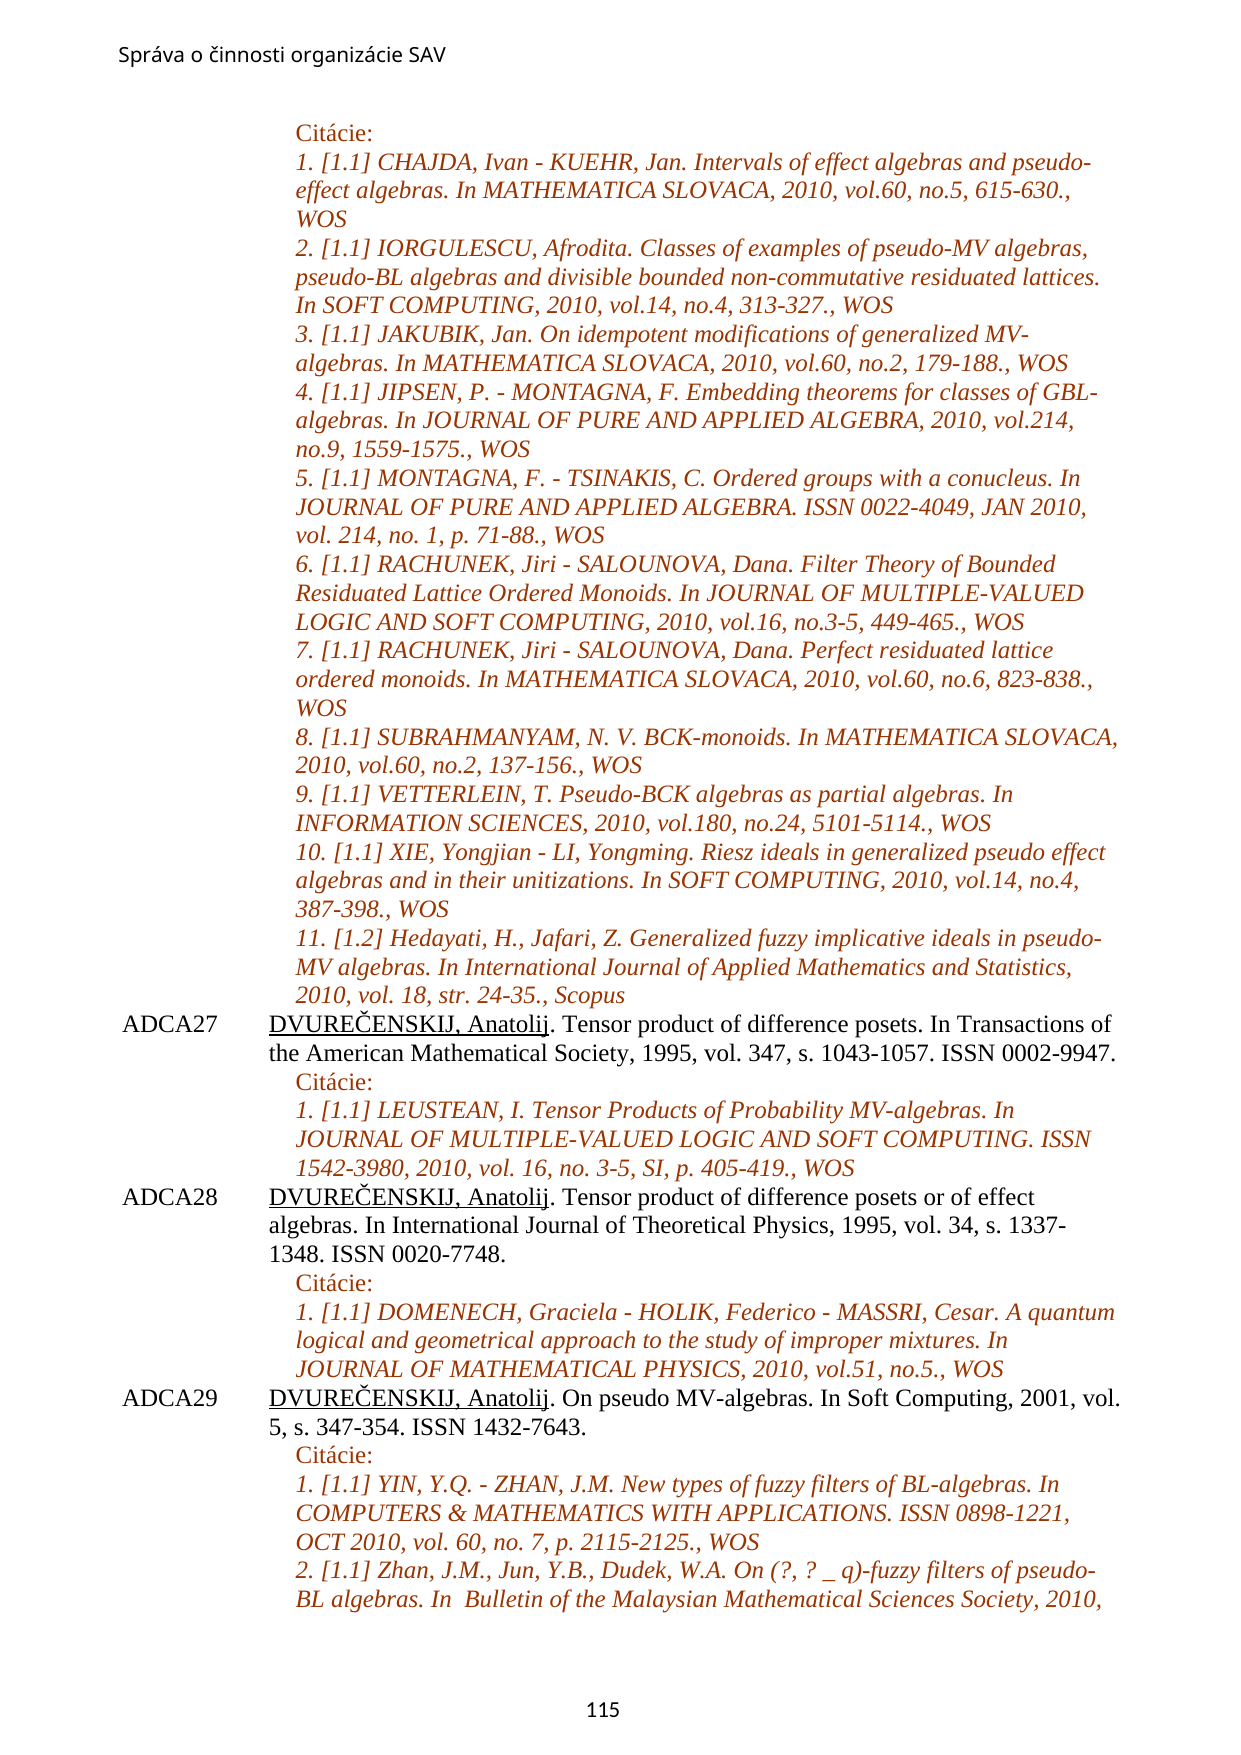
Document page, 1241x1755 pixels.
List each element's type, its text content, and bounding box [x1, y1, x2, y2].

table_header ADCA28 [122, 1182, 269, 1268]
text 2. [1.1] Zhan, J.M., Jun, Y.B., Dudek, W.A. On (?, ? _ q)-fuzzy filters of pseudo-BL algebras. In Bulletin of the Malaysian Mathematical Sciences Society, 2010, [295, 1556, 1122, 1613]
text Citácie: [295, 1067, 1122, 1096]
text Citácie: [295, 118, 1122, 147]
text 1. [1.1] CHAJDA, Ivan - KUEHR, Jan. Intervals of effect algebras and pseudo-effect algebras. In MATHEMATICA SLOVACA, 2010, vol.60, no.5, 615-630., WOS [295, 147, 1122, 233]
text 5. [1.1] MONTAGNA, F. - TSINAKIS, C. Ordered groups with a conucleus. In JOURNAL OF PURE AND APPLIED ALGEBRA. ISSN 0022-4049, JAN 2010, vol. 214, no. 1, p. 71-88., WOS [295, 463, 1122, 549]
text Citácie: [295, 1268, 1122, 1297]
table_header ADCA27 [122, 1009, 269, 1067]
text 8. [1.1] SUBRAHMANYAM, N. V. BCK-monoids. In MATHEMATICA SLOVACA, 2010, vol.60, no.2, 137-156., WOS [295, 722, 1122, 779]
table_header DVUREČENSKIJ, Anatolij. Tensor product of difference posets. In Transactions of the American Mathematical Society, 1995, vol. 347, s. 1043-1057. ISSN 0002-9947. [269, 1009, 1122, 1067]
table_header DVUREČENSKIJ, Anatolij. Tensor product of difference posets or of effect algebras. In International Journal of Theoretical Physics, 1995, vol. 34, s. 1337-1348. ISSN 0020-7748. [269, 1182, 1122, 1268]
text 3. [1.1] JAKUBIK, Jan. On idempotent modifications of generalized MV-algebras. In MATHEMATICA SLOVACA, 2010, vol.60, no.2, 179-188., WOS [295, 319, 1122, 377]
text 1. [1.1] YIN, Y.Q. - ZHAN, J.M. New types of fuzzy filters of BL-algebras. In COMPUTERS & MATHEMATICS WITH APPLICATIONS. ISSN 0898-1221, OCT 2010, vol. 60, no. 7, p. 2115-2125., WOS [295, 1469, 1122, 1556]
table_header DVUREČENSKIJ, Anatolij. On pseudo MV-algebras. In Soft Computing, 2001, vol. 5, s. 347-354. ISSN 1432-7643. [269, 1383, 1122, 1441]
text 7. [1.1] RACHUNEK, Jiri - SALOUNOVA, Dana. Perfect residuated lattice ordered monoids. In MATHEMATICA SLOVACA, 2010, vol.60, no.6, 823-838., WOS [295, 636, 1122, 722]
text 11. [1.2] Hedayati, H., Jafari, Z. Generalized fuzzy implicative ideals in pseudo-MV algebras. In International Journal of Applied Mathematics and Statistics, 2010, vol. 18, str. 24-35., Scopus [295, 923, 1122, 1009]
table_header ADCA29 [122, 1383, 269, 1441]
text 2. [1.1] IORGULESCU, Afrodita. Classes of examples of pseudo-MV algebras, pseudo-BL algebras and divisible bounded non-commutative residuated lattices. In SOFT COMPUTING, 2010, vol.14, no.4, 313-327., WOS [295, 233, 1122, 319]
text 1. [1.1] DOMENECH, Graciela - HOLIK, Federico - MASSRI, Cesar. A quantum logical and geometrical approach to the study of improper mixtures. In JOURNAL OF MATHEMATICAL PHYSICS, 2010, vol.51, no.5., WOS [295, 1297, 1122, 1383]
text 6. [1.1] RACHUNEK, Jiri - SALOUNOVA, Dana. Filter Theory of Bounded Residuated Lattice Ordered Monoids. In JOURNAL OF MULTIPLE-VALUED LOGIC AND SOFT COMPUTING, 2010, vol.16, no.3-5, 449-465., WOS [295, 549, 1122, 636]
text Citácie: [295, 1441, 1122, 1469]
text 1. [1.1] LEUSTEAN, I. Tensor Products of Probability MV-algebras. In JOURNAL OF MULTIPLE-VALUED LOGIC AND SOFT COMPUTING. ISSN 1542-3980, 2010, vol. 16, no. 3-5, SI, p. 405-419., WOS [295, 1096, 1122, 1182]
text 10. [1.1] XIE, Yongjian - LI, Yongming. Riesz ideals in generalized pseudo effect algebras and in their unitizations. In SOFT COMPUTING, 2010, vol.14, no.4, 387-398., WOS [295, 837, 1122, 923]
text 9. [1.1] VETTERLEIN, T. Pseudo-BCK algebras as partial algebras. In INFORMATION SCIENCES, 2010, vol.180, no.24, 5101-5114., WOS [295, 779, 1122, 837]
text 4. [1.1] JIPSEN, P. - MONTAGNA, F. Embedding theorems for classes of GBL-algebras. In JOURNAL OF PURE AND APPLIED ALGEBRA, 2010, vol.214, no.9, 1559-1575., WOS [295, 377, 1122, 463]
